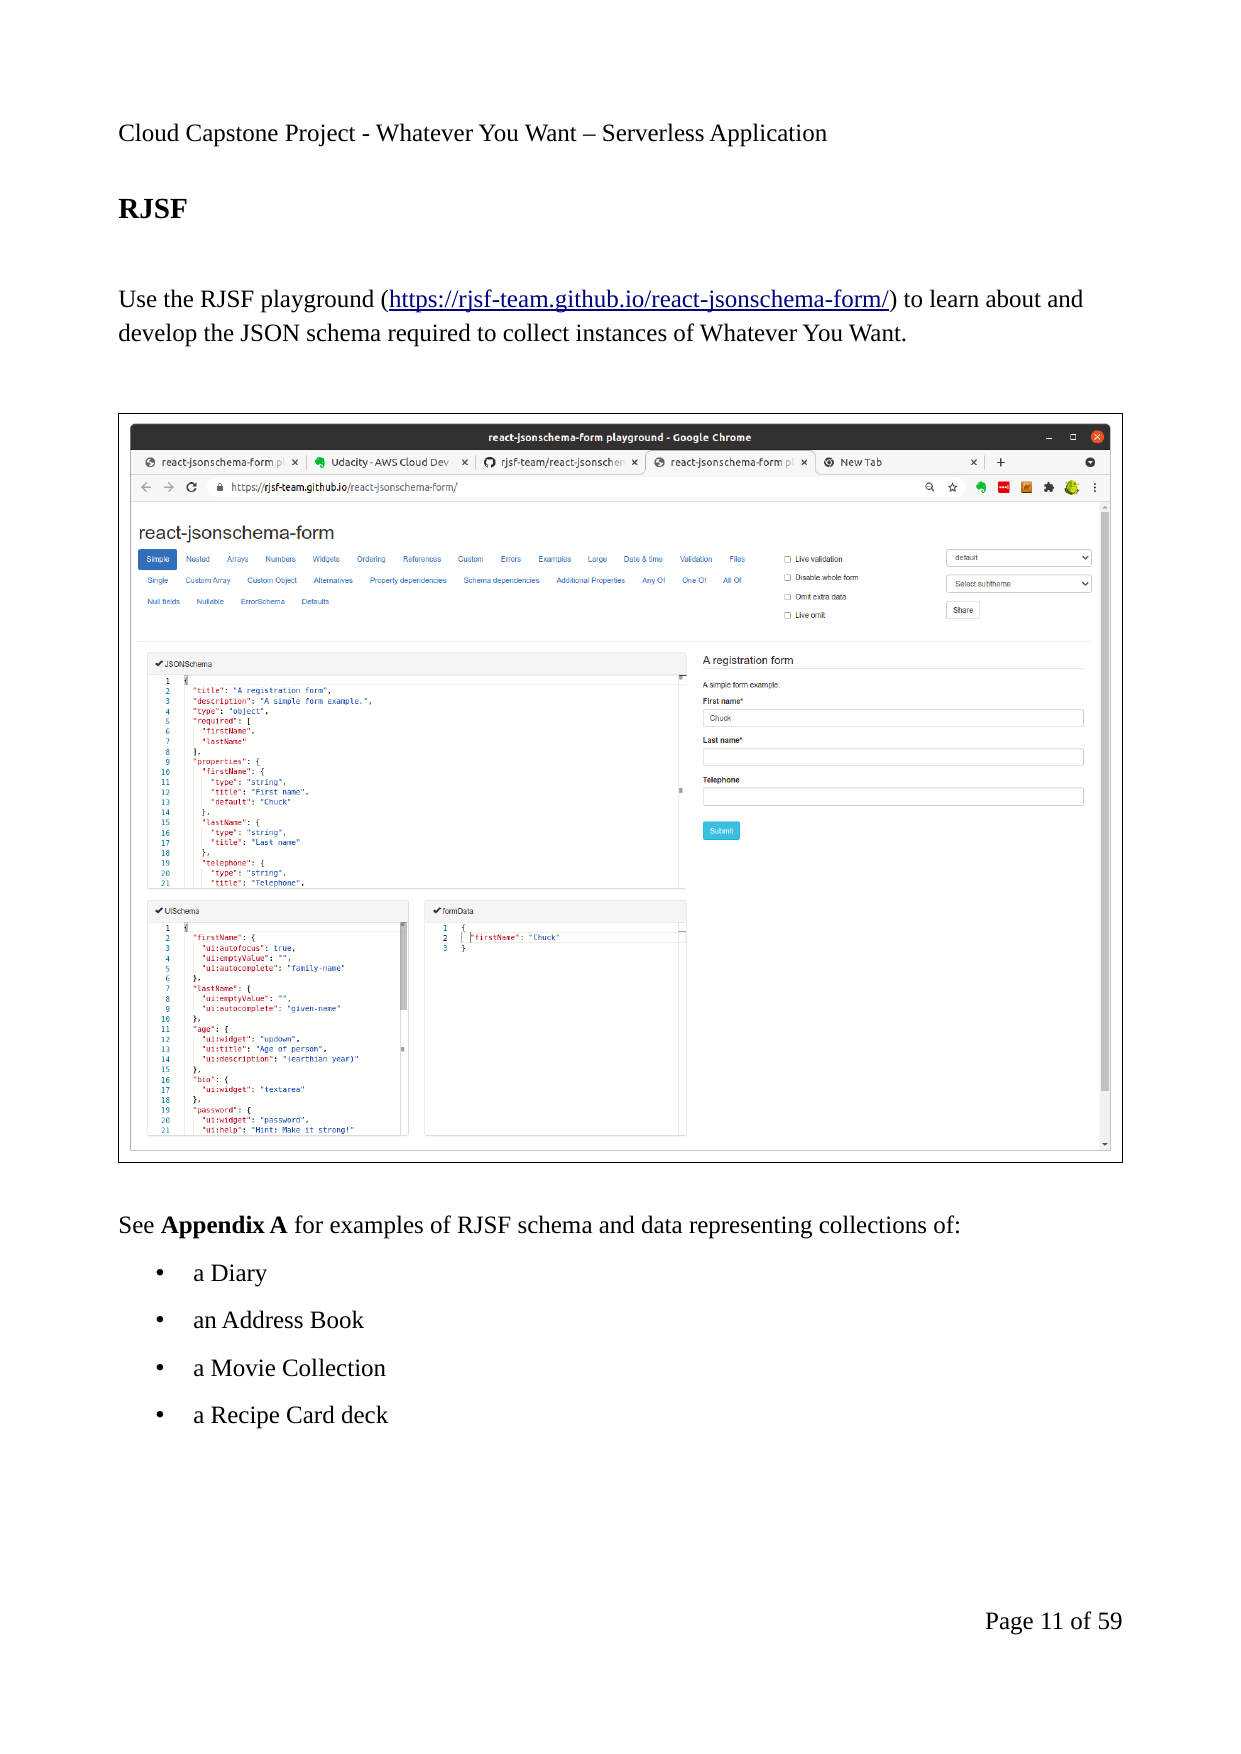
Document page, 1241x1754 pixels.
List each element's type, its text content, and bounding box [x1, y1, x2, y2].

text Use the RJSF playground (https://rjsf-team.github.io/react-jsonschema-form/) to learn about and develop the JSON schema required to collect instances of Whatever You Want. [118, 284, 1122, 346]
subtitle RJSF [118, 191, 1122, 224]
table_header [119, 414, 1122, 1162]
list a Diary [156, 1258, 1122, 1286]
list a Movie Collection [156, 1353, 1122, 1382]
text See Appendix A for examples of RJSF schema and data representing collections of: [118, 1210, 1122, 1239]
list an Address Book [156, 1305, 1122, 1334]
list a Recipe Card deck [156, 1400, 1122, 1429]
picture [123, 418, 1117, 1157]
